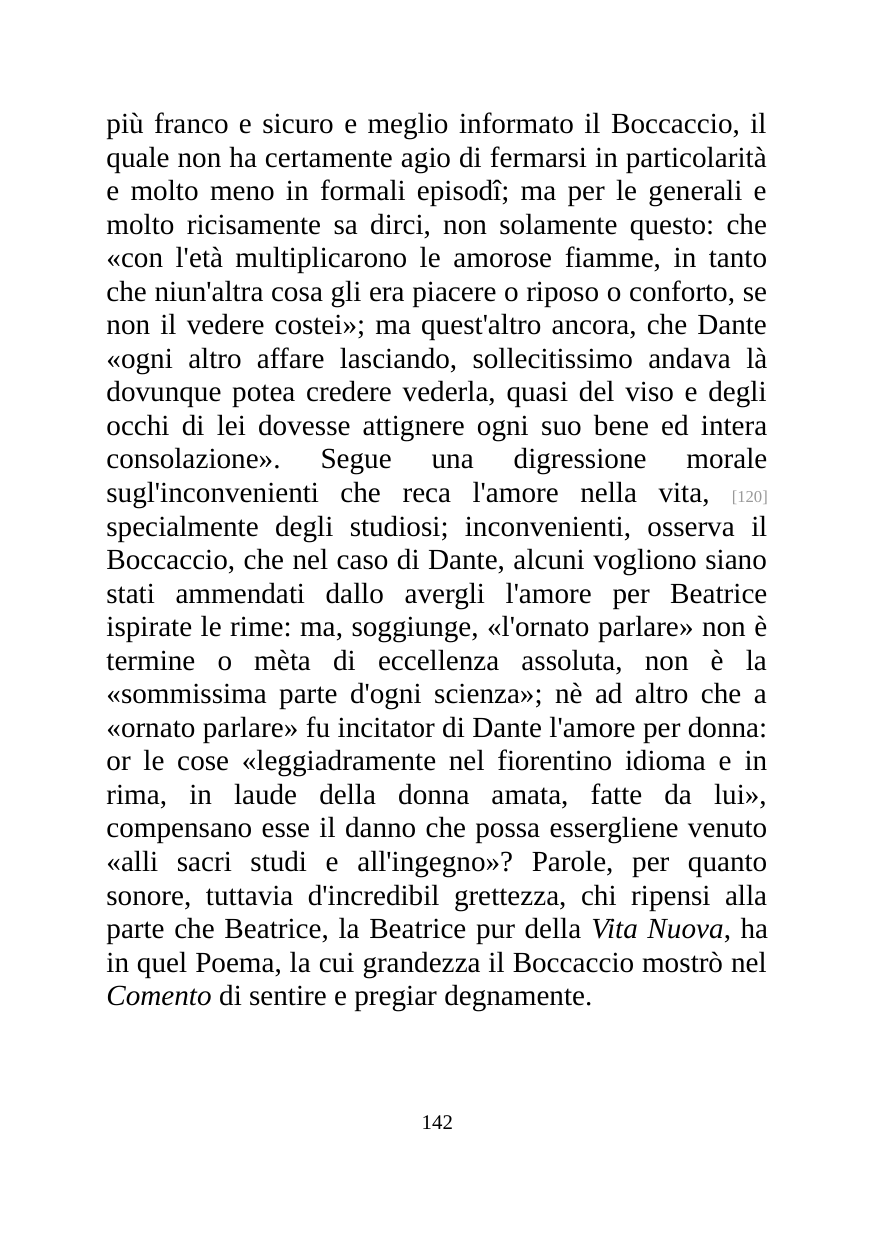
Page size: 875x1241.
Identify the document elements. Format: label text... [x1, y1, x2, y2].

text più franco e sicuro e meglio informato il Boccaccio, il quale non ha certamente agio di fermarsi in particolarità e molto meno in formali episodî; ma per le generali e molto ricisamente sa dirci, non solamente questo: che «con l'età multiplicarono le amorose fiamme, in tanto che niun'altra cosa gli era piacere o riposo o conforto, se non il vedere costei»; ma quest'altro ancora, che Dante «ogni altro affare lasciando, sollecitissimo andava là dovunque potea credere vederla, quasi del viso e degli occhi di lei dovesse attignere ogni suo bene ed intera consolazione». Segue una digressione morale sugl'inconvenienti che reca l'amore nella vita, [120] specialmente degli studiosi; inconvenienti, osserva il Boccaccio, che nel caso di Dante, alcuni vogliono siano stati ammendati dallo avergli l'amore per Beatrice ispirate le rime: ma, soggiunge, «l'ornato parlare» non è termine o mèta di eccellenza assoluta, non è la «sommissima parte d'ogni scienza»; nè ad altro che a «ornato parlare» fu incitator di Dante l'amore per donna: or le cose «leggiadramente nel fiorentino idioma e in rima, in laude della donna amata, fatte da lui», compensano esse il danno che possa essergliene venuto «alli sacri studi e all'ingegno»? Parole, per quanto sonore, tuttavia d'incredibil grettezza, chi ripensi alla parte che Beatrice, la Beatrice pur della Vita Nuova, ha in quel Poema, la cui grandezza il Boccaccio mostrò nel Comento di sentire e pregiar degnamente. [106, 106, 768, 1012]
